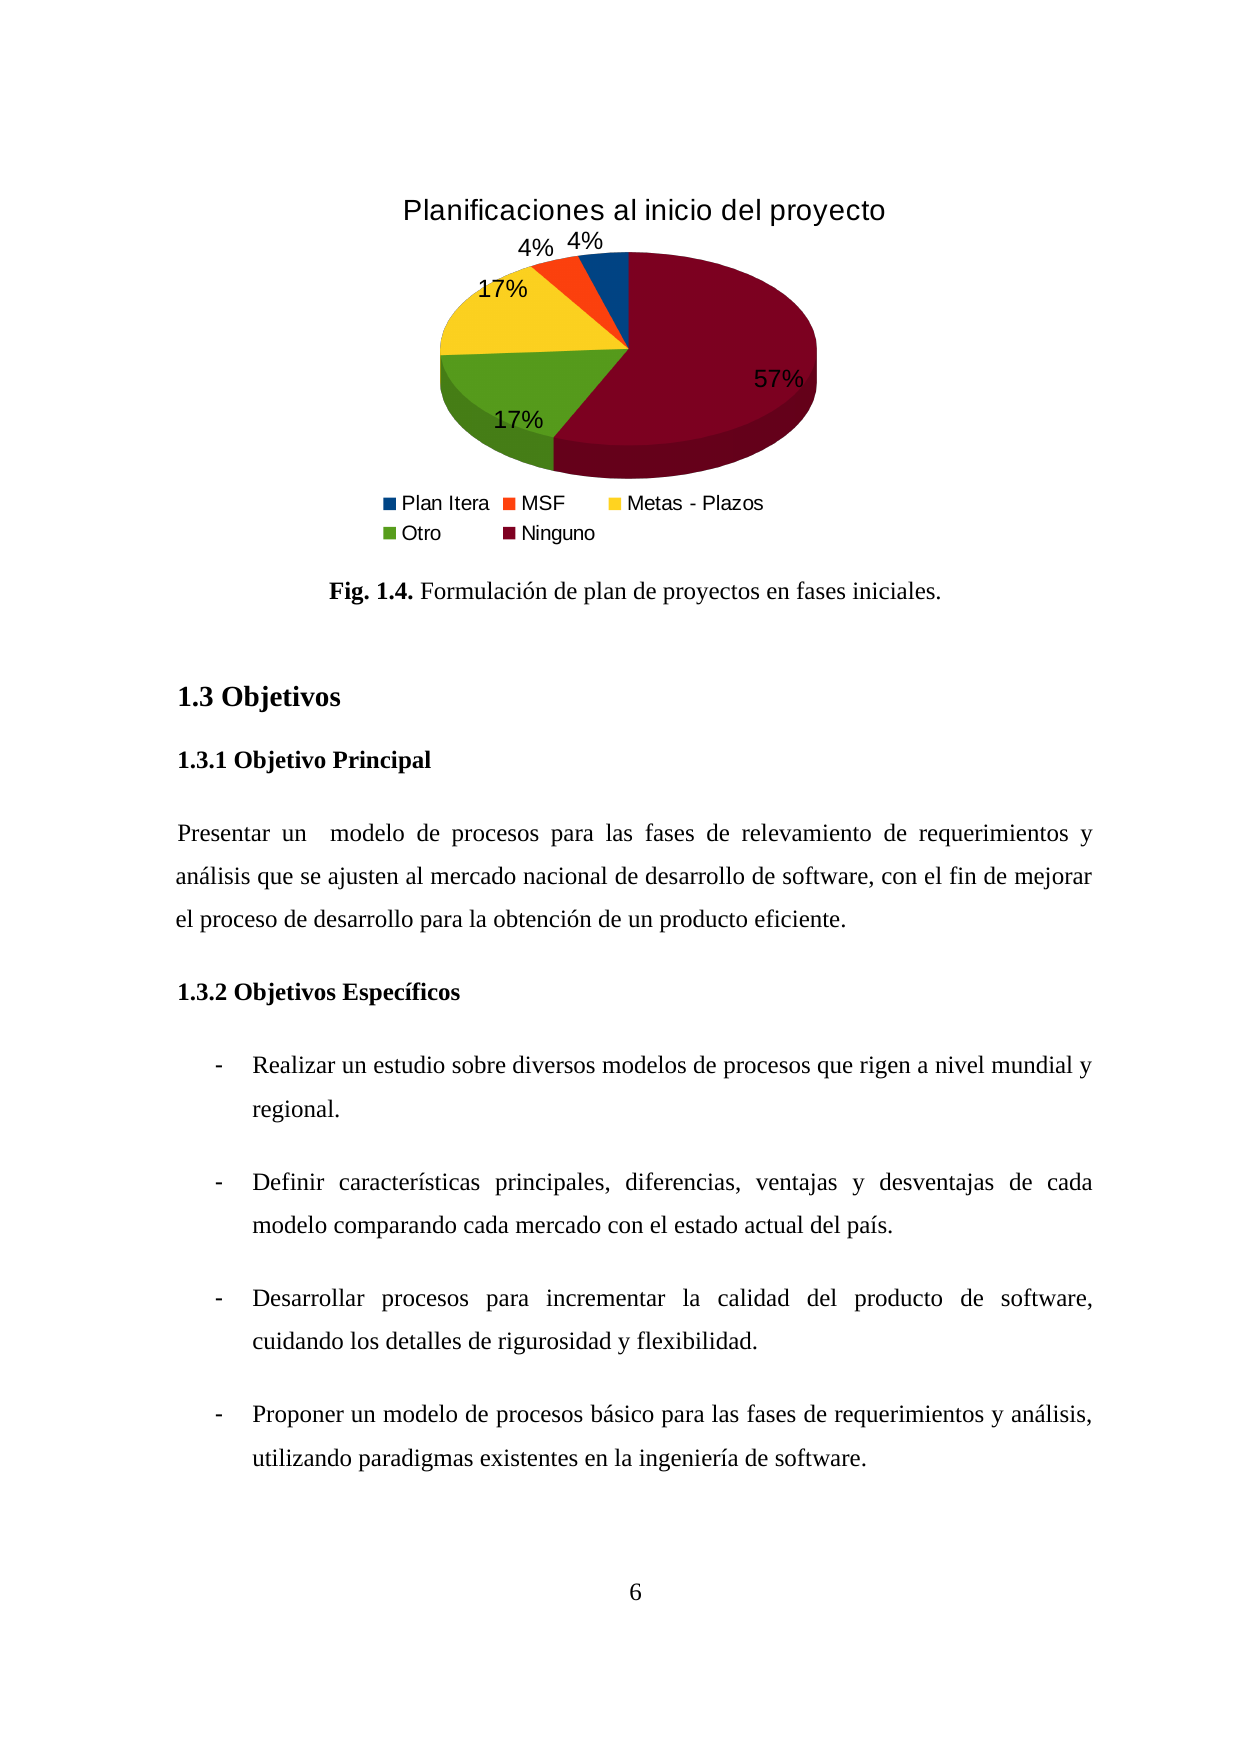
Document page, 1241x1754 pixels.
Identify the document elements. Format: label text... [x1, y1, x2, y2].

text Presentar un modelo de procesos para las fases de relevamiento de requerimientos y análisis que se ajusten al mercado nacional de desarrollo de software, con el fin de mejorar el proceso de desarrollo para la obtención de un producto eficiente. [175, 818, 1093, 933]
list Proponer un modelo de procesos básico para las fases de requerimientos y análisis, utilizando paradigmas existentes en la ingeniería de software. [214, 1399, 1093, 1471]
list Desarrollar procesos para incrementar la calidad del producto de software, cuidando los detalles de rigurosidad y flexibilidad. [214, 1283, 1093, 1355]
list Realizar un estudio sobre diversos modelos de procesos que rigen a nivel mundial y regional. [214, 1050, 1093, 1122]
text 1.3.1 Objetivo Principal [175, 745, 1093, 773]
subtitle 1.3 Objetivos [177, 679, 1093, 713]
text 1.3.2 Objetivos Específicos [175, 977, 1093, 1006]
text Fig. 1.4. Formulación de plan de proyectos en fases iniciales. [175, 177, 1093, 605]
list Definir características principales, diferencias, ventajas y desventajas de cada modelo comparando cada mercado con el estado actual del país. [214, 1167, 1093, 1239]
